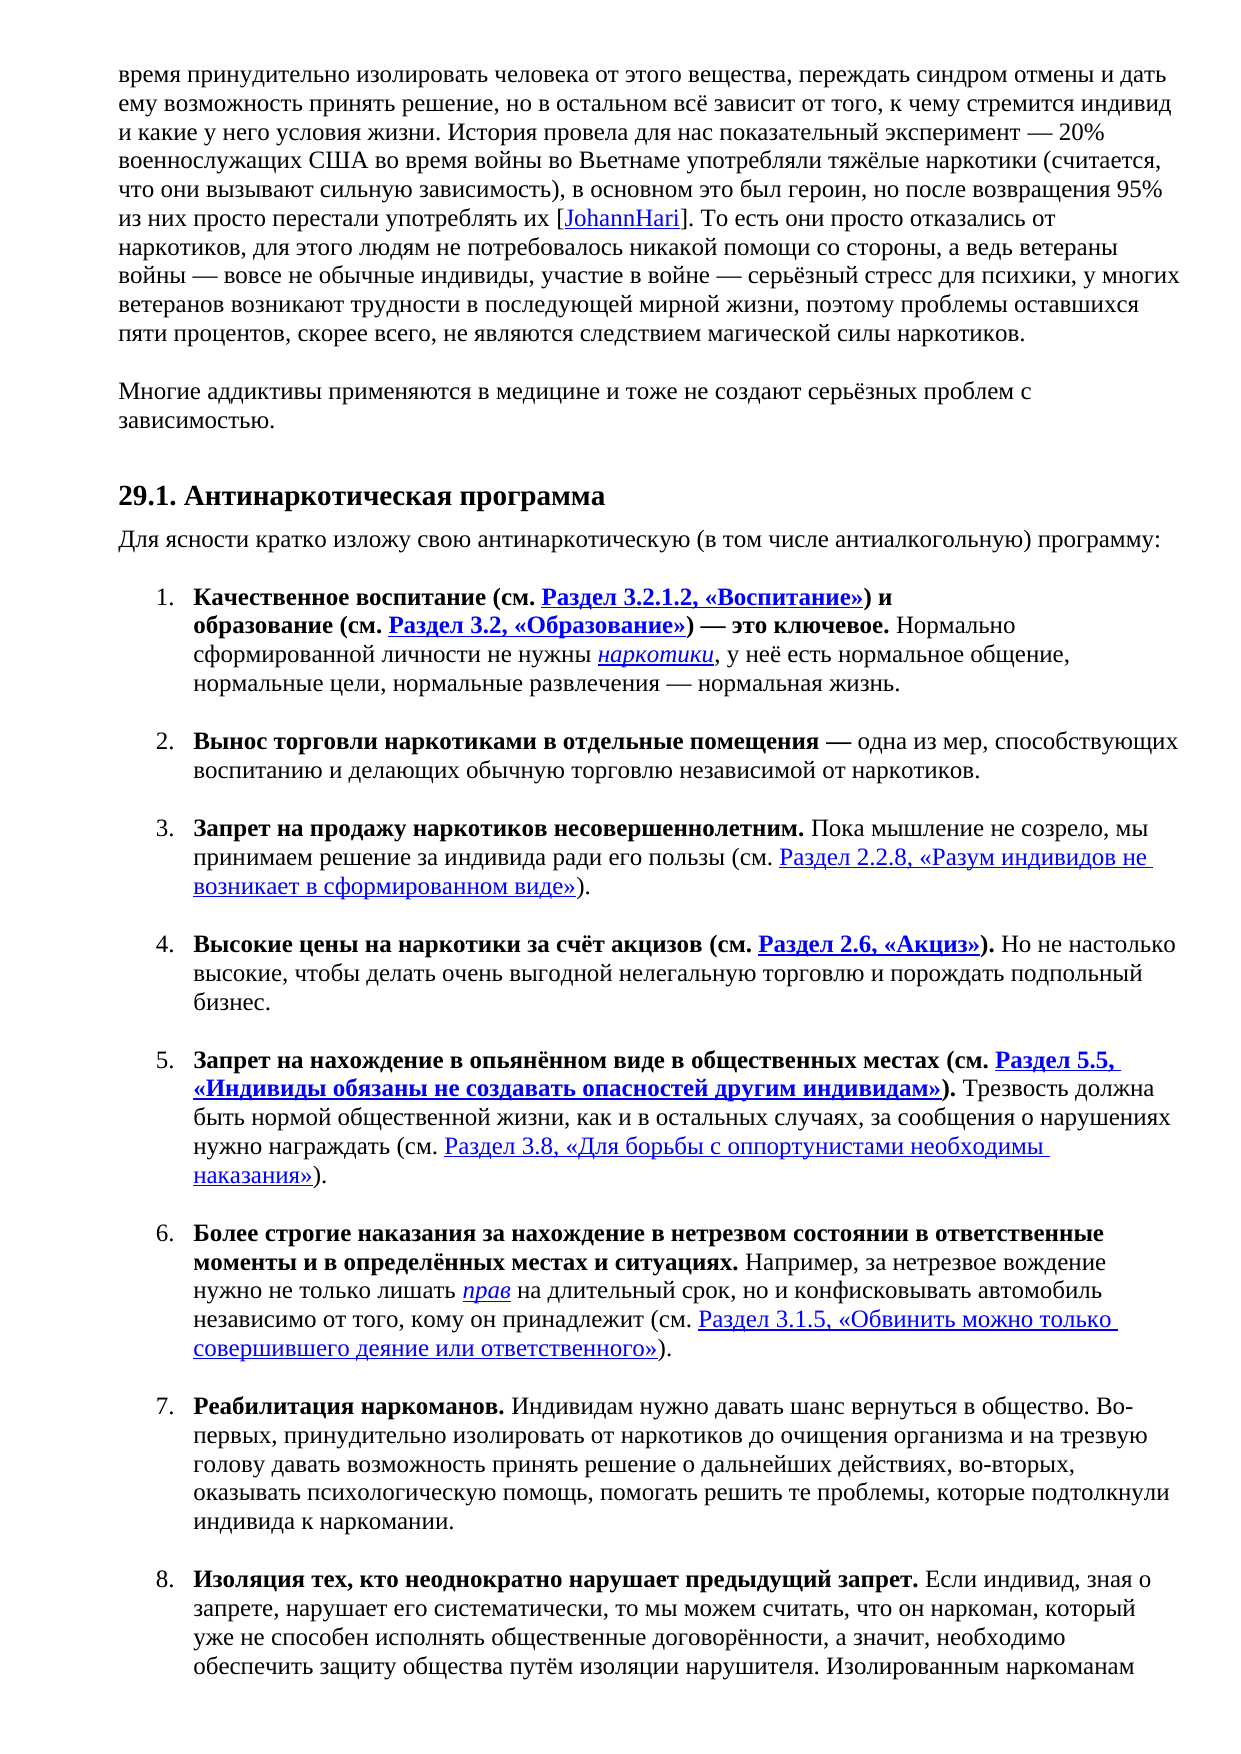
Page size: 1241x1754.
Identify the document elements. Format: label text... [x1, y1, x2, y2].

subtitle 29.1. Антинаркотическая программа [118, 478, 1181, 511]
text Для ясности кратко изложу свою антинаркотическую (в том числе антиалкогольную) программу: [118, 524, 1181, 552]
list Запрет на продажу наркотиков несовершеннолетним. Пока мышление не созрело, мы принимаем решение за индивида ради его пользы (см. Раздел 2.2.8, «Разум индивидов не возникает в сформированном виде»). [156, 813, 1181, 899]
list Более строгие наказания за нахождение в нетрезвом состоянии в ответственные моменты и в определённых местах и ситуациях. Например, за нетрезвое вождение нужно не только лишать прав на длительный срок, но и конфисковывать автомобиль независимо от того, кому он принадлежит (см. Раздел 3.1.5, «Обвинить можно только совершившего деяние или ответственного»). [156, 1218, 1181, 1362]
list Изоляция тех, кто неоднократно нарушает предыдущий запрет. Если индивид, зная о запрете, нарушает его систематически, то мы можем считать, что он наркоман, который уже не способен исполнять общественные договорённости, а значит, необходимо обеспечить защиту общества путём изоляции нарушителя. Изолированным наркоманам [156, 1564, 1181, 1679]
list Реабилитация наркоманов. Индивидам нужно давать шанс вернуться в общество. Во-первых, принудительно изолировать от наркотиков до очищения организма и на трезвую голову давать возможность принять решение о дальнейших действиях, во-вторых, оказывать психологическую помощь, помогать решить те проблемы, которые подтолкнули индивида к наркомании. [156, 1391, 1181, 1535]
list Качественное воспитание (см. Раздел 3.2.1.2, «Воспитание») и образование (см. Раздел 3.2, «Образование») — это ключевое. Нормально сформированной личности не нужны наркотики, у неё есть нормальное общение, нормальные цели, нормальные развлечения — нормальная жизнь. [156, 582, 1181, 697]
list Запрет на нахождение в опьянённом виде в общественных местах (см. Раздел 5.5, «Индивиды обязаны не создавать опасностей другим индивидам»). Трезвость должна быть нормой общественной жизни, как и в остальных случаях, за сообщения о нарушениях нужно награждать (см. Раздел 3.8, «Для борьбы с оппортунистами необходимы наказания»). [156, 1045, 1181, 1188]
list Вынос торговли наркотиками в отдельные помещения — одна из мер, способствующих воспитанию и делающих обычную торговлю независимой от наркотиков. [156, 726, 1181, 784]
text время принудительно изолировать человека от этого вещества, переждать синдром отмены и дать ему возможность принять решение, но в остальном всё зависит от того, к чему стремится индивид и какие у него условия жизни. История провела для нас показательный эксперимент — 20% военнослужащих США во время войны во Вьетнаме употребляли тяжёлые наркотики (считается, что они вызывают сильную зависимость), в основном это был героин, но после возвращения 95% из них просто перестали употреблять их [JohannHari]. То есть они просто отказались от наркотиков, для этого людям не потребовалось никакой помощи со стороны, а ведь ветераны войны — вовсе не обычные индивиды, участие в войне — серьёзный стресс для психики, у многих ветеранов возникают трудности в последующей мирной жизни, поэтому проблемы оставшихся пяти процентов, скорее всего, не являются следствием магической силы наркотиков. [118, 59, 1181, 347]
list Высокие цены на наркотики за счёт акцизов (см. Раздел 2.6, «Акциз»). Но не настолько высокие, чтобы делать очень выгодной нелегальную торговлю и порождать подпольный бизнес. [156, 929, 1181, 1015]
text Многие аддиктивы применяются в медицине и тоже не создают серьёзных проблем с зависимостью. [118, 376, 1181, 433]
